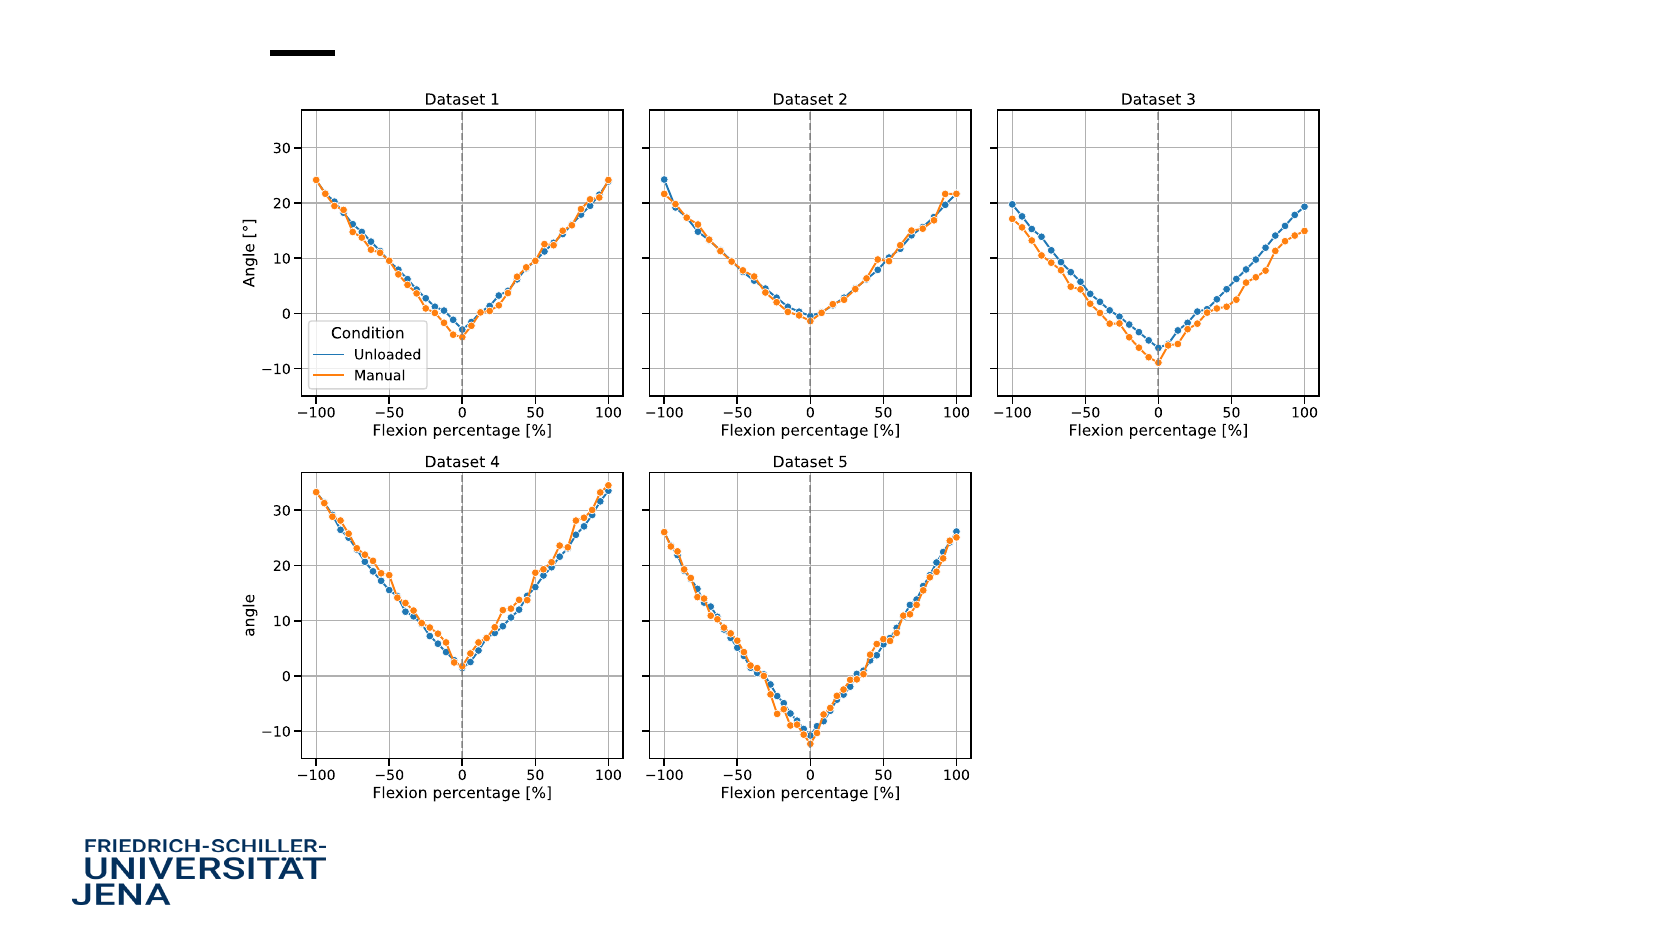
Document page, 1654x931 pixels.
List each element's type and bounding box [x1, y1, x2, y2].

picture [225, 75, 1339, 818]
picture [72, 839, 326, 905]
